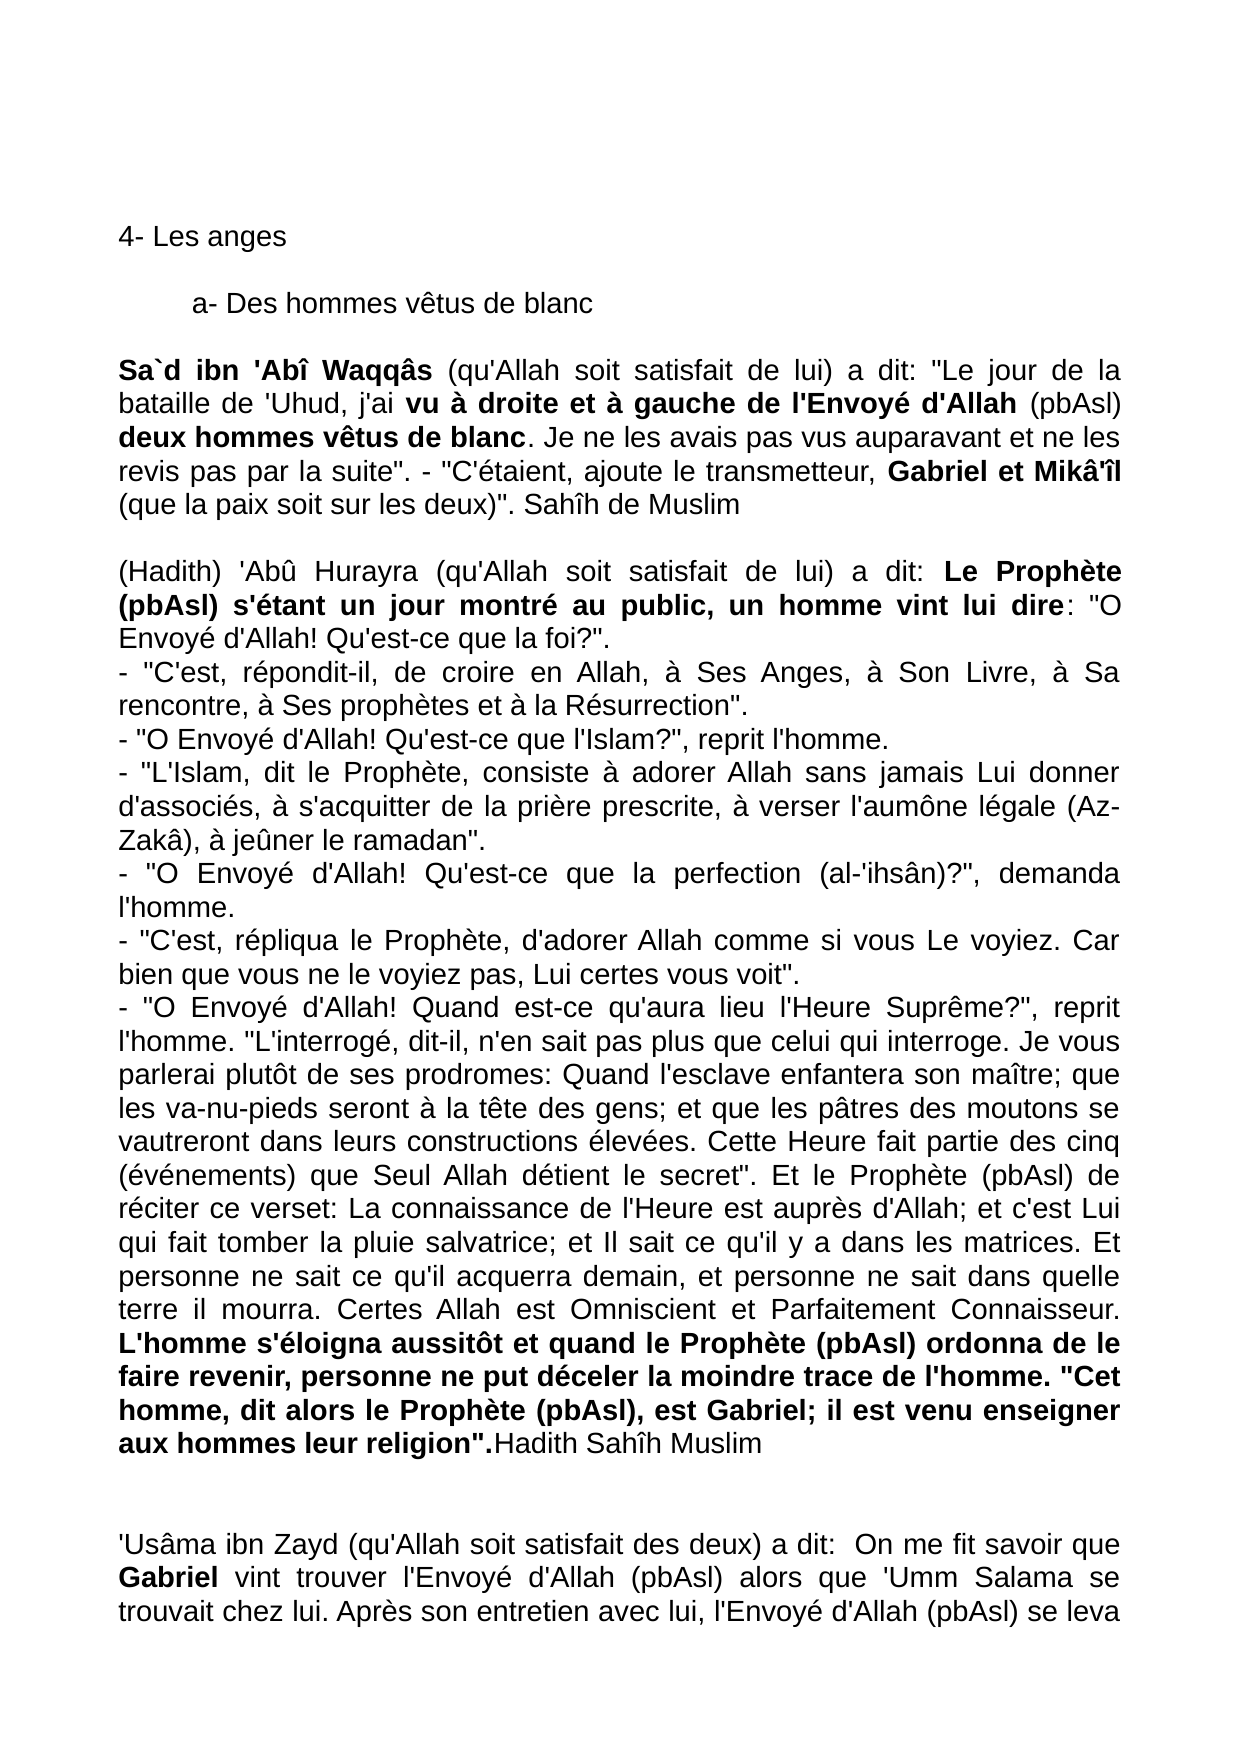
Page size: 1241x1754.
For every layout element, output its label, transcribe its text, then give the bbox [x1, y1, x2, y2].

text (Hadith) 'Abû Hurayra (qu'Allah soit satisfait de lui) a dit: Le Prophète (pbAsl) s'étant un jour montré au public, un homme vint lui dire: "O Envoyé d'Allah! Qu'est-ce que la foi?". [118, 554, 1122, 655]
text - "C'est, répliqua le Prophète, d'adorer Allah comme si vous Le voyiez. Car bien que vous ne le voyiez pas, Lui certes vous voit". [118, 923, 1122, 990]
text - "O Envoyé d'Allah! Qu'est-ce que l'Islam?", reprit l'homme. [118, 722, 1122, 755]
text 4- Les anges [118, 219, 1122, 252]
text 'Usâma ibn Zayd (qu'Allah soit satisfait des deux) a dit: On me fit savoir que Gabriel vint trouver l'Envoyé d'Allah (pbAsl) alors que 'Umm Salama se trouvait chez lui. Après son entretien avec lui, l'Envoyé d'Allah (pbAsl) se leva [118, 1527, 1122, 1627]
text - "O Envoyé d'Allah! Qu'est-ce que la perfection (al-'ihsân)?", demanda l'homme. [118, 856, 1122, 923]
text - "O Envoyé d'Allah! Quand est-ce qu'aura lieu l'Heure Suprême?", reprit l'homme. "L'interrogé, dit-il, n'en sait pas plus que celui qui interroge. Je vous parlerai plutôt de ses prodromes: Quand l'esclave enfantera son maître; que les va-nu-pieds seront à la tête des gens; et que les pâtres des moutons se vautreront dans leurs constructions élevées. Cette Heure fait partie des cinq (événements) que Seul Allah détient le secret". Et le Prophète (pbAsl) de réciter ce verset: La connaissance de l'Heure est auprès d'Allah; et c'est Lui qui fait tomber la pluie salvatrice; et Il sait ce qu'il y a dans les matrices. Et personne ne sait ce qu'il acquerra demain, et personne ne sait dans quelle terre il mourra. Certes Allah est Omniscient et Parfaitement Connaisseur. L'homme s'éloigna aussitôt et quand le Prophète (pbAsl) ordonna de le faire revenir, personne ne put déceler la moindre trace de l'homme. "Cet homme, dit alors le Prophète (pbAsl), est Gabriel; il est venu enseigner aux hommes leur religion".Hadith Sahîh Muslim [118, 990, 1122, 1460]
text a- Des hommes vêtus de blanc [118, 286, 1122, 319]
text - "C'est, répondit-il, de croire en Allah, à Ses Anges, à Son Livre, à Sa rencontre, à Ses prophètes et à la Résurrection". [118, 655, 1122, 722]
text Sa`d ibn 'Abî Waqqâs (qu'Allah soit satisfait de lui) a dit: "Le jour de la bataille de 'Uhud, j'ai vu à droite et à gauche de l'Envoyé d'Allah (pbAsl) deux hommes vêtus de blanc. Je ne les avais pas vus auparavant et ne les revis pas par la suite". - "C'étaient, ajoute le transmetteur, Gabriel et Mikâ'îl (que la paix soit sur les deux)". Sahîh de Muslim [118, 353, 1122, 521]
text - "L'Islam, dit le Prophète, consiste à adorer Allah sans jamais Lui donner d'associés, à s'acquitter de la prière prescrite, à verser l'aumône légale (Az-Zakâ), à jeûner le ramadan". [118, 755, 1122, 856]
